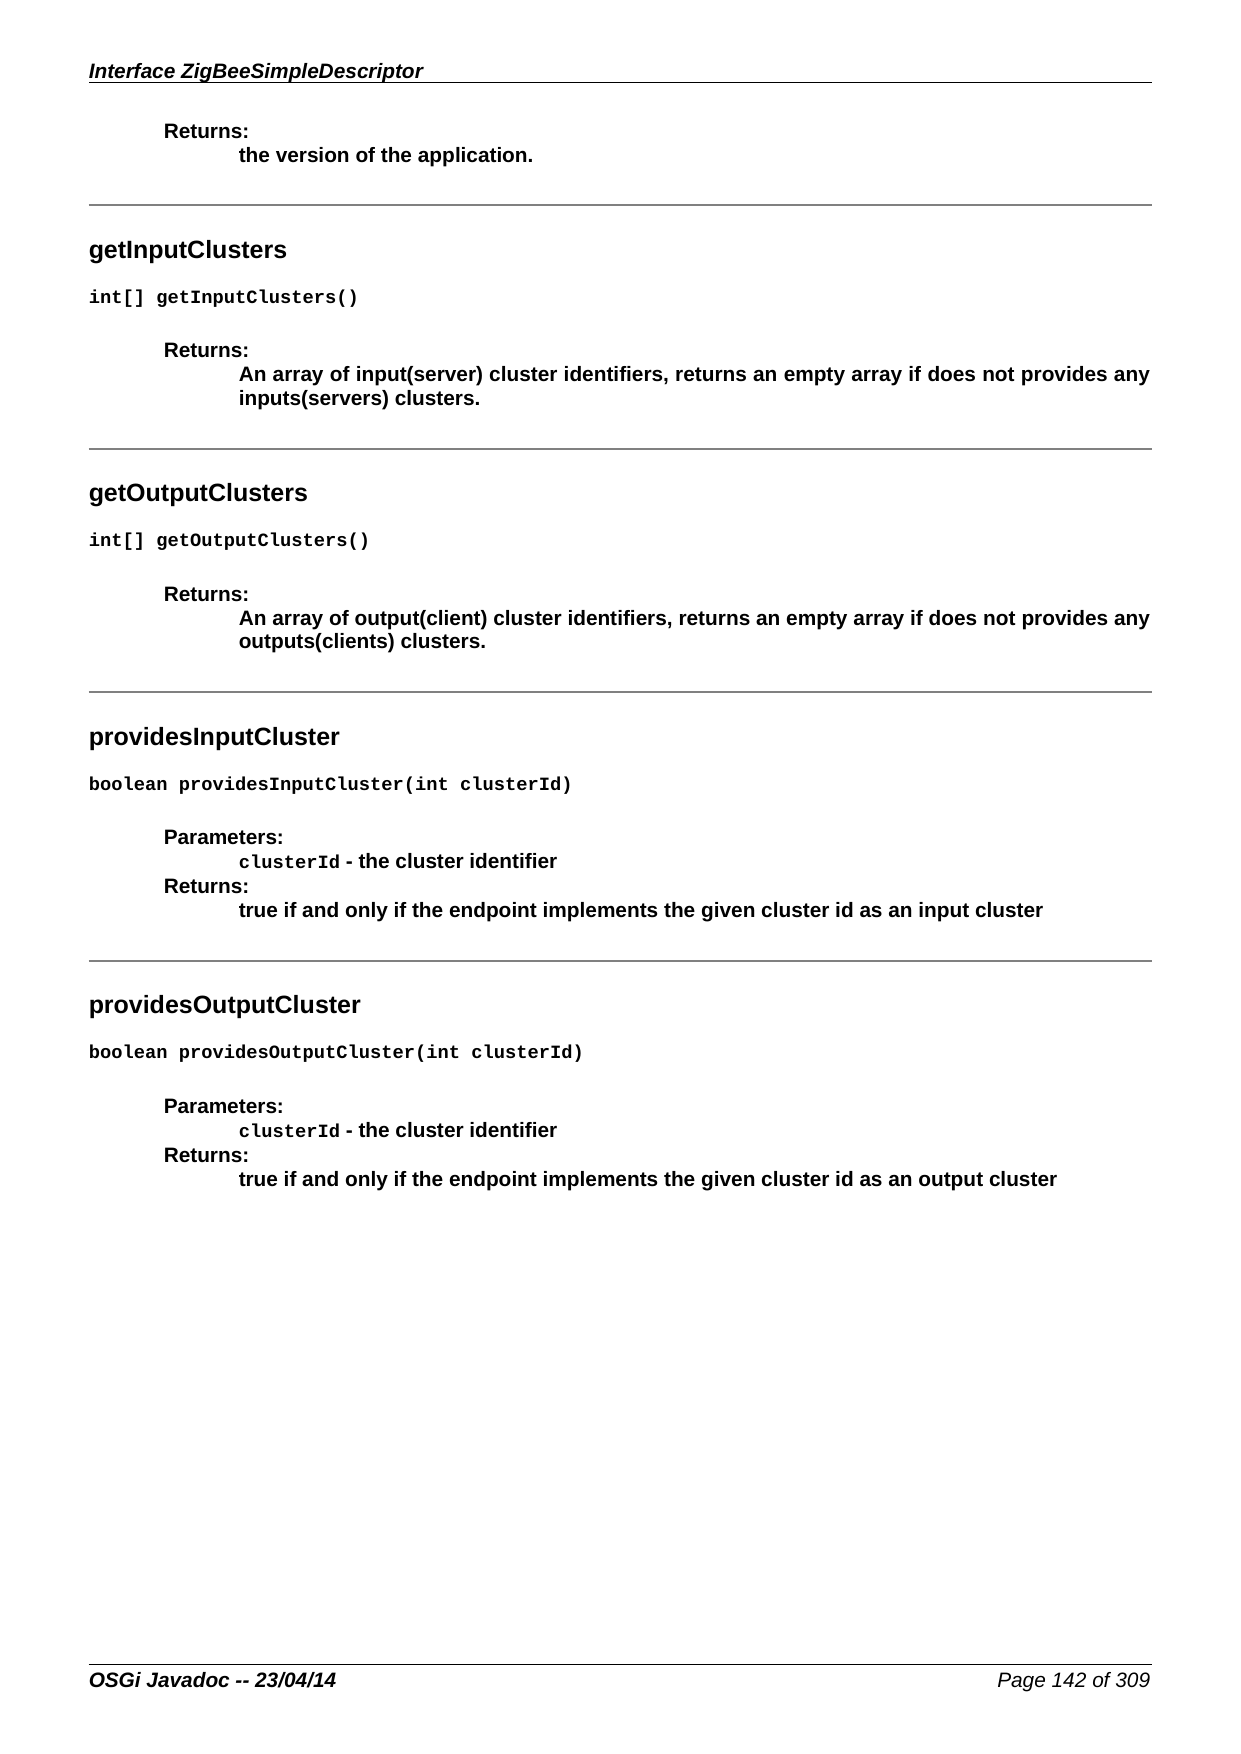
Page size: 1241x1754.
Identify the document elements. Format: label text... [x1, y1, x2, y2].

text Parameters: [163, 1093, 1152, 1117]
text Returns: [163, 581, 1152, 605]
text true if and only if the endpoint implements the given cluster id as an output cluster [238, 1167, 1152, 1191]
text Returns: [163, 338, 1152, 362]
text clusterId - the cluster identifier [238, 1117, 1152, 1143]
text Returns: [163, 874, 1152, 898]
text Parameters: [163, 825, 1152, 849]
text boolean providesOutputCluster(int clusterId) [88, 1043, 1152, 1064]
subtitle getOutputClusters [88, 478, 1152, 507]
text int[] getOutputClusters() [88, 531, 1152, 552]
text int[] getInputClusters() [88, 287, 1152, 309]
text Returns: [163, 1143, 1152, 1167]
text true if and only if the endpoint implements the given cluster id as an input cluster [238, 898, 1152, 922]
text the version of the application. [238, 142, 1152, 166]
subtitle providesOutputCluster [88, 990, 1152, 1019]
text boolean providesInputCluster(int clusterId) [88, 774, 1152, 796]
text Returns: [163, 118, 1152, 142]
subtitle providesInputCluster [88, 721, 1152, 750]
text clusterId - the cluster identifier [238, 849, 1152, 874]
text An array of output(client) cluster identifiers, returns an empty array if does not provides any outputs(clients) clusters. [238, 605, 1152, 653]
subtitle getInputClusters [88, 234, 1152, 263]
text An array of input(server) cluster identifiers, returns an empty array if does not provides any inputs(servers) clusters. [238, 362, 1152, 410]
